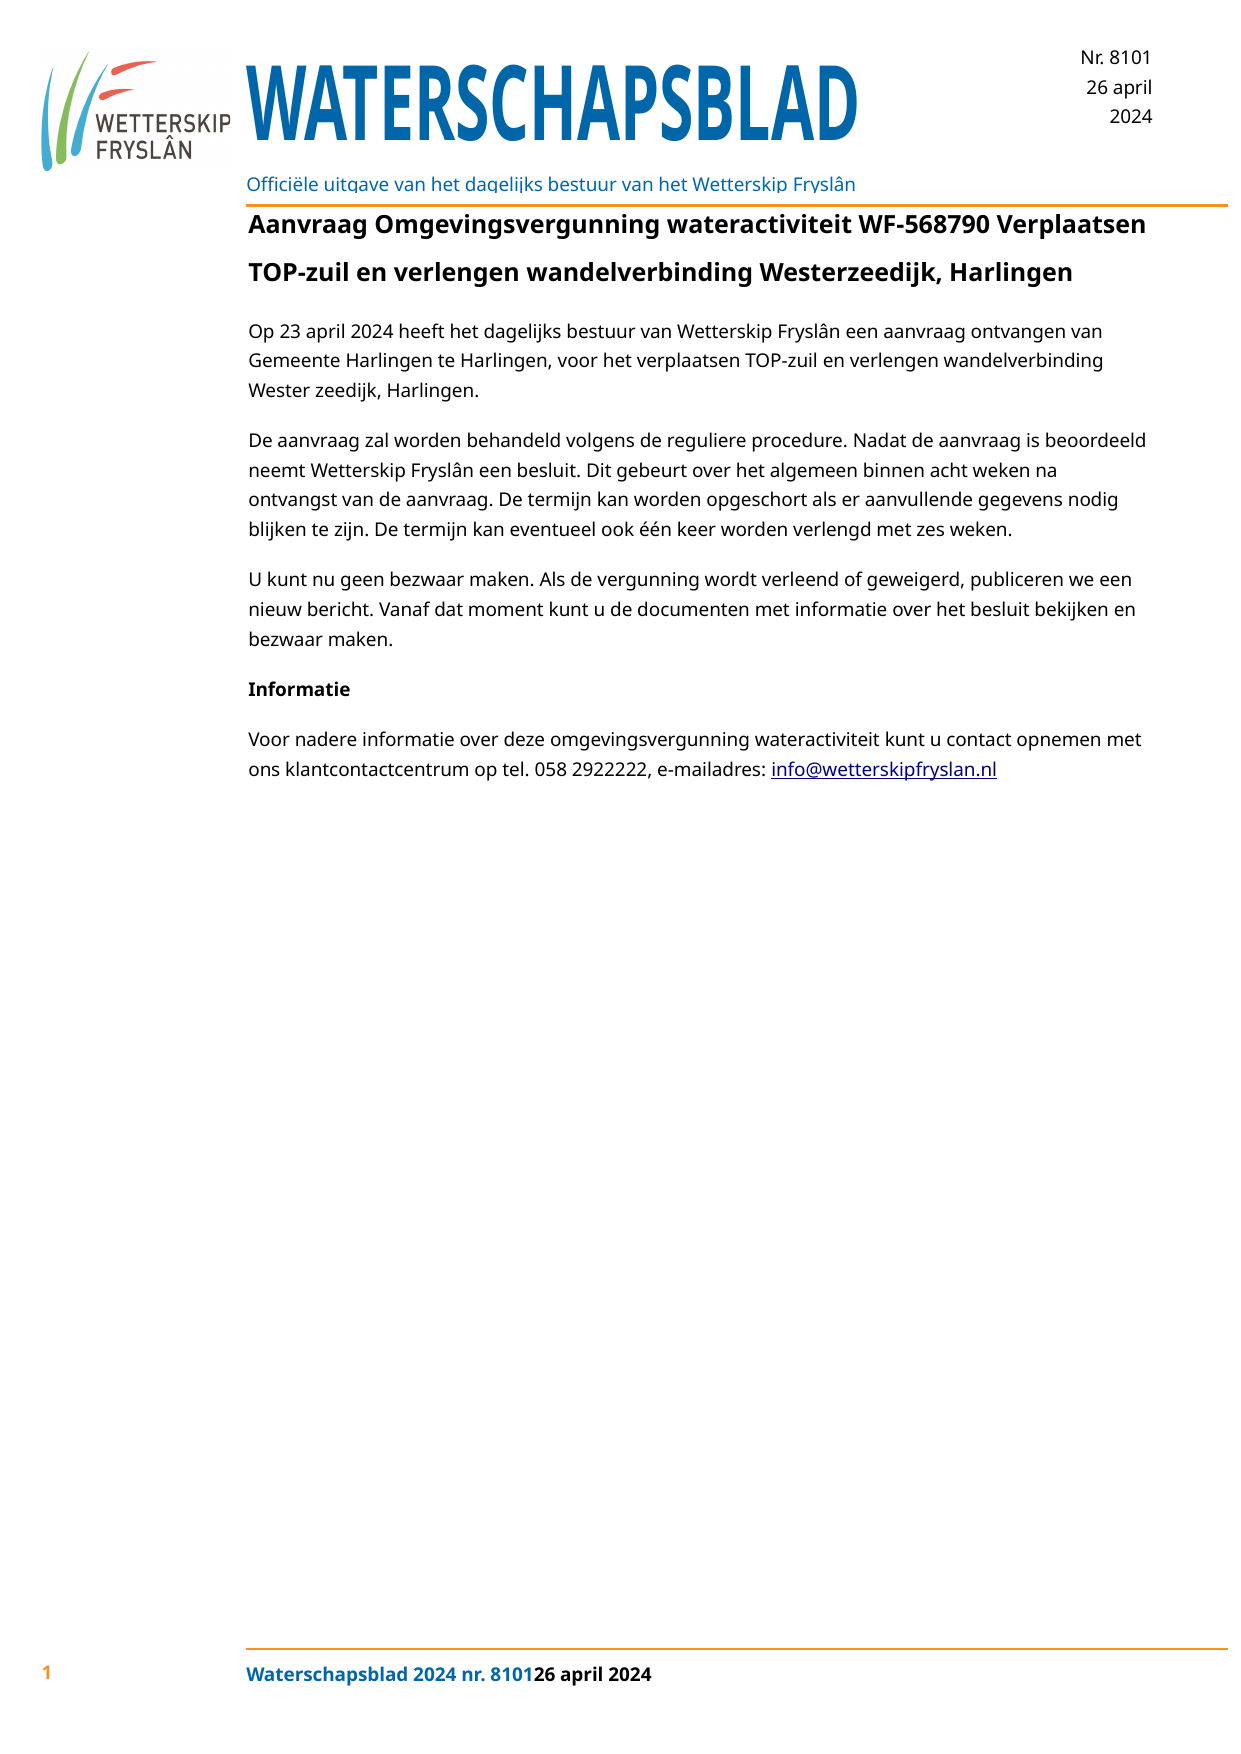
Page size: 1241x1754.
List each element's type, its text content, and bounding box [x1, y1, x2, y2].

text U kunt nu geen bezwaar maken. Als de vergunning wordt verleend of geweigerd, publiceren we een nieuw bericht. Vanaf dat moment kunt u de documenten met informatie over het besluit bekijken en bezwaar maken. [248, 567, 1152, 652]
picture [41, 47, 231, 172]
text Informatie [248, 676, 1152, 702]
text Voor nadere informatie over deze omgevingsvergunning wateractiviteit kunt u contact opnemen met ons klantcontactcentrum op tel. 058 2922222, e-mailadres: info@wetterskipfryslan.nl [248, 727, 1152, 782]
text Op 23 april 2024 heeft het dagelijks bestuur van Wetterskip Fryslân een aanvraag ontvangen van Gemeente Harlingen te Harlingen, voor het verplaatsen TOP-zuil en verlengen wandelverbinding Wester zeedijk, Harlingen. [248, 318, 1152, 403]
text Aanvraag Omgevingsvergunning wateractiviteit WF-568790 Verplaatsen TOP-zuil en verlengen wandelverbinding Westerzeedijk, Harlingen [248, 207, 1152, 288]
text De aanvraag zal worden behandeld volgens de reguliere procedure. Nadat de aanvraag is beoordeeld neemt Wetterskip Fryslân een besluit. Dit gebeurt over het algemeen binnen acht weken na ontvangst van de aanvraag. De termijn kan worden opgeschort als er aanvullende gegevens nodig blijken te zijn. De termijn kan eventueel ook één keer worden verlengd met zes weken. [248, 427, 1152, 542]
